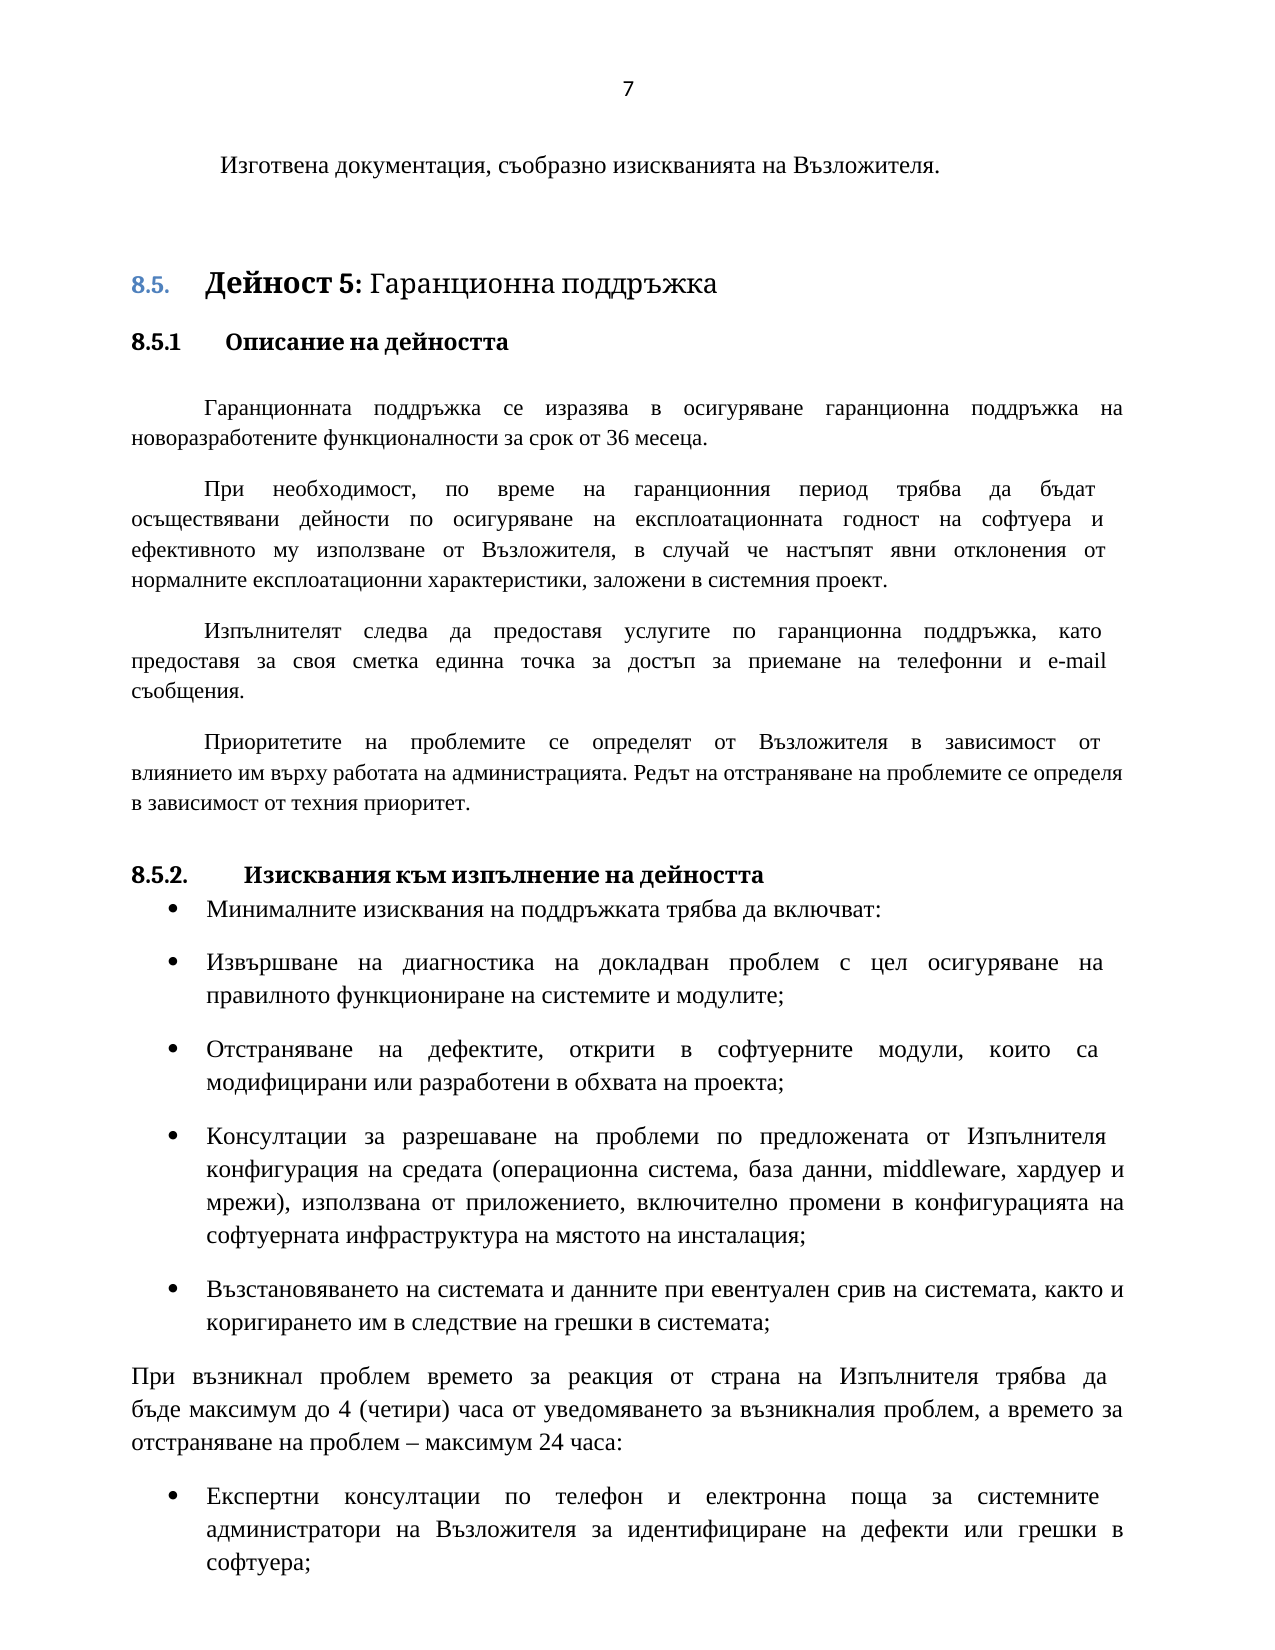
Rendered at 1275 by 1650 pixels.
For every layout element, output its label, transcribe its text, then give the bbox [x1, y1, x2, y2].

text Приоритетите на проблемите се определят от Възложителя в зависимост от влиянието им върху работата на администрацията. Редът на отстраняване на проблемите се определя в зависимост от техния приоритет. [131, 728, 1125, 815]
list Минималните изисквания на поддръжката трябва да включват: [169, 894, 1125, 922]
list Извършване на диагностика на докладван проблем с цел осигуряване на правилното функциониране на системите и модулите; [169, 947, 1125, 1009]
subtitle Дейност 5: Гаранционна поддръжка [131, 263, 1125, 301]
list Експертни консултации по телефон и електронна поща за системните администратори на Възложителя за идентифициране на дефекти или грешки в софтуера; [169, 1481, 1125, 1576]
text При възникнал проблем времето за реакция от страна на Изпълнителя трябва да бъде максимум до 4 (четири) часа от уведомяването за възникналия проблем, а времето за отстраняване на проблем – максимум 24 часа: [131, 1361, 1125, 1456]
list Консултации за разрешаване на проблеми по предложената от Изпълнителя конфигурация на средата (операционна система, база данни, middleware, хардуер и мрежи), използвана от приложението, включително промени в конфигурацията на софтуерната инфраструктура на мястото на инсталация; [169, 1121, 1125, 1249]
list Възстановяването на системата и данните при евентуален срив на системата, както и коригирането им в следствие на грешки в системата; [169, 1274, 1125, 1336]
subtitle Изисквания към изпълнение на дейността [131, 861, 1125, 889]
text Изпълнителят следва да предоставя услугите по гаранционна поддръжка, като предоставя за своя сметка единна точка за достъп за приемане на телефонни и e-mail съобщения. [131, 617, 1125, 704]
subtitle Описание на дейността [131, 328, 1125, 357]
list Отстраняване на дефектите, открити в софтуерните модули, които са модифицирани или разработени в обхвата на проекта; [169, 1034, 1125, 1096]
text При необходимост, по време на гаранционния период трябва да бъдат осъществявани дейности по осигуряване на експлоатационната годност на софтуера и ефективното му използване от Възложителя, в случай че настъпят явни отклонения от нормалните експлоатационни характеристики, заложени в системния проект. [131, 475, 1125, 592]
text Гаранционната поддръжка се изразява в осигуряване гаранционна поддръжка на новоразработените функционалности за срок от 36 месеца. [131, 394, 1125, 451]
text Изготвена документация, съобразно изискванията на Възложителя. [220, 150, 1125, 179]
